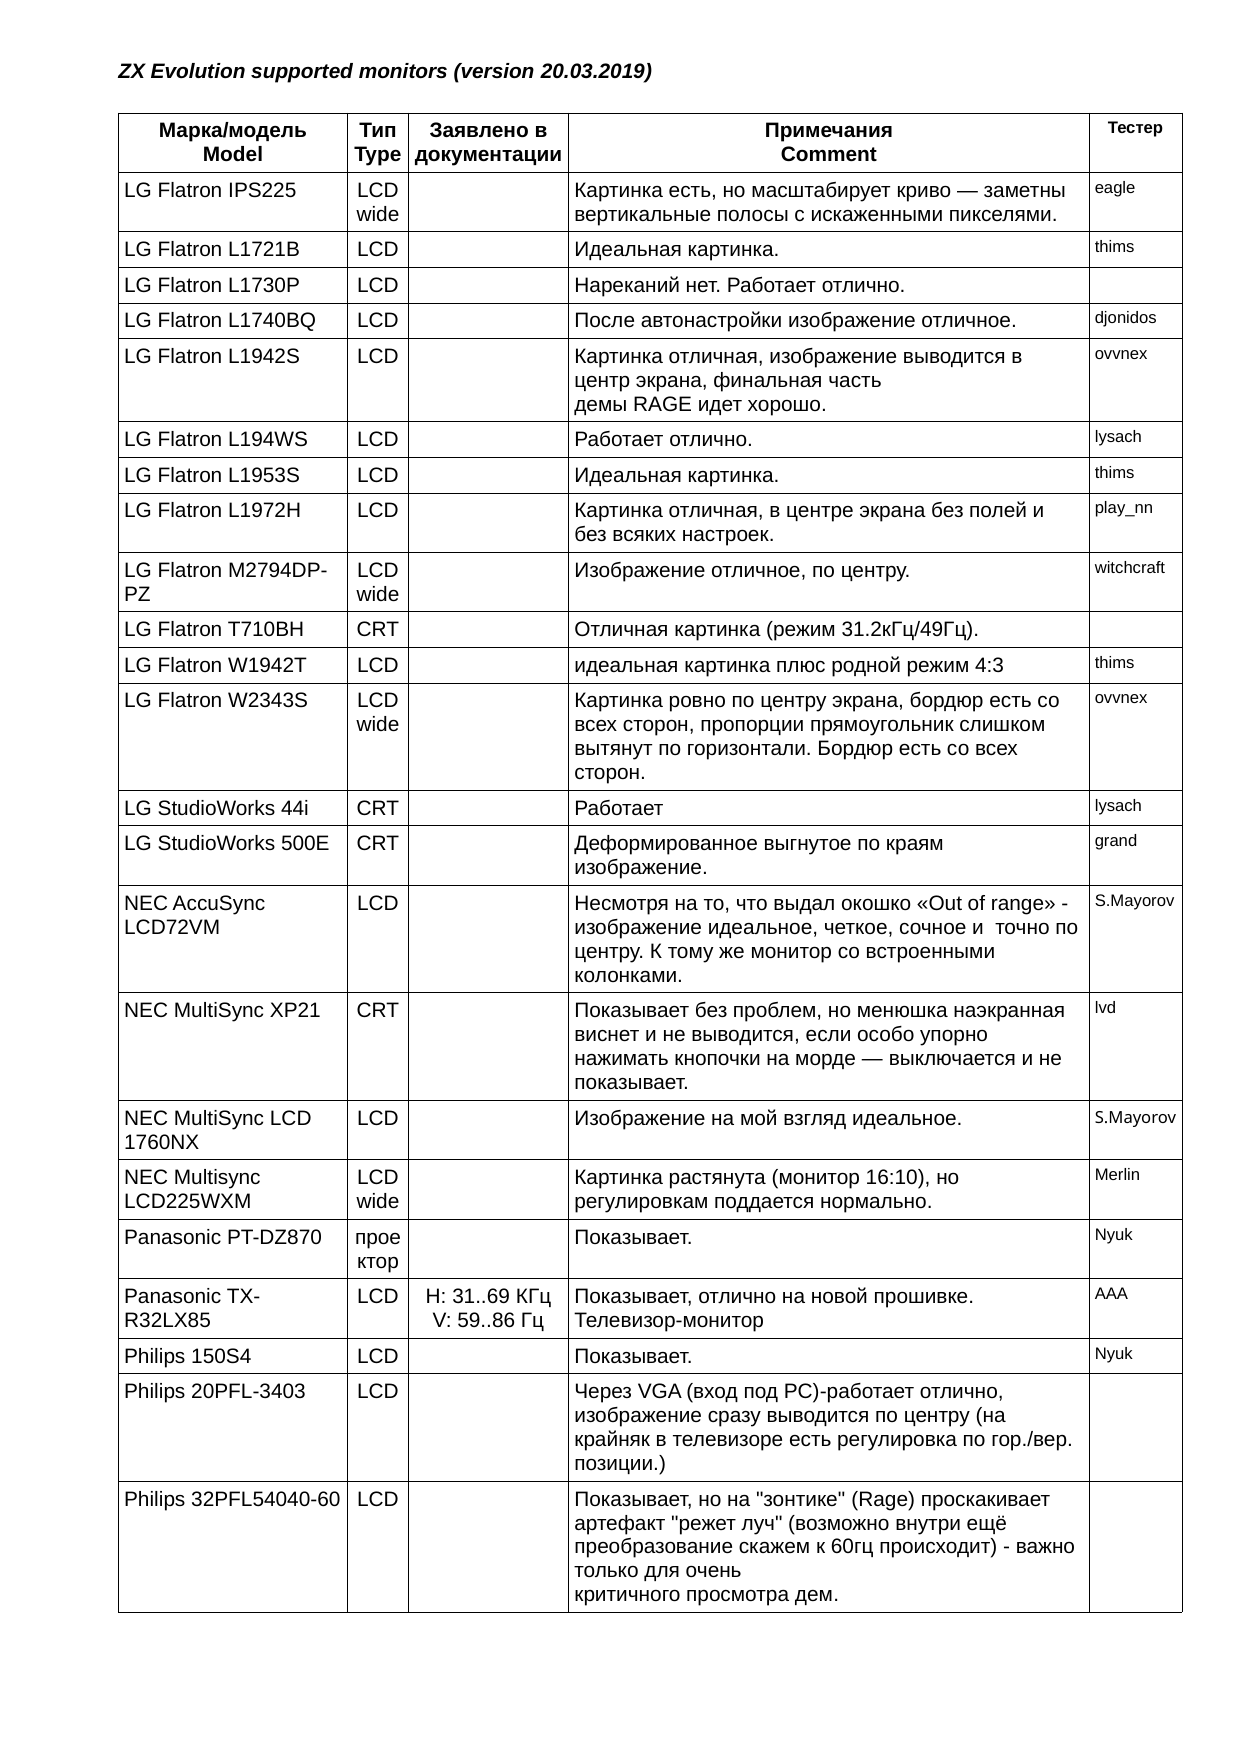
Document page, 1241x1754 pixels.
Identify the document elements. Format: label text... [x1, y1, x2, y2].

table_cell LCD [348, 1374, 408, 1481]
table_cell LG Flatron L1942S [119, 339, 347, 421]
table_cell [409, 791, 568, 825]
table_cell Merlin [1090, 1160, 1182, 1219]
table_header Тестер [1090, 114, 1182, 172]
table_cell LG Flatron W1942T [119, 648, 347, 682]
table_cell LG StudioWorks 44i [119, 791, 347, 825]
table_cell thims [1090, 232, 1182, 267]
table_cell djonidos [1090, 304, 1182, 338]
table_cell Показывает. [569, 1220, 1089, 1278]
table_cell NEC MultiSync LCD 1760NX [119, 1101, 347, 1159]
table_cell LG Flatron M2794DP-PZ [119, 553, 347, 611]
table_cell [409, 612, 568, 647]
table_cell LG Flatron W2343S [119, 684, 347, 790]
table_cell LCD [348, 458, 408, 492]
table_cell Картинка растянута (монитор 16:10), но регулировкам поддается нормально. [569, 1160, 1089, 1219]
table_cell [409, 494, 568, 552]
table_cell LCD [348, 1482, 408, 1612]
table_cell LG Flatron L1972H [119, 494, 347, 552]
table_cell Panasonic PT-DZ870 [119, 1220, 347, 1278]
table_cell [409, 422, 568, 457]
table_cell Nyuk [1090, 1339, 1182, 1373]
table_cell [1090, 1482, 1182, 1612]
table_cell LCD [348, 304, 408, 338]
table_cell play_nn [1090, 494, 1182, 552]
table_cell grand [1090, 826, 1182, 885]
table_cell [409, 826, 568, 885]
table_cell AAA [1090, 1279, 1182, 1338]
table_cell [409, 648, 568, 682]
table_cell thims [1090, 458, 1182, 492]
table_cell Показывает. [569, 1339, 1089, 1373]
table_cell Philips 32PFL54040-60 [119, 1482, 347, 1612]
table_cell Картинка ровно по центру экрана, бордюр есть со всех сторон, пропорции прямоугольник слишком вытянут по горизонтали. Бордюр есть со всех сторон. [569, 684, 1089, 790]
table_cell После автонастройки изображение отличное. [569, 304, 1089, 338]
table_cell LCD wide [348, 1160, 408, 1219]
table_cell [409, 458, 568, 492]
table_cell Картинка отличная, изображение выводится в центр экрана, финальная часть демы RAGE идет хорошо. [569, 339, 1089, 421]
table_cell [409, 553, 568, 611]
table_cell Philips 150S4 [119, 1339, 347, 1373]
table_cell LG Flatron L1721B [119, 232, 347, 267]
table_cell [1090, 612, 1182, 647]
table_cell H: 31..69 КГц V: 59..86 Гц [409, 1279, 568, 1338]
table_cell LCD [348, 1279, 408, 1338]
table_cell NEC Multisync LCD225WXM [119, 1160, 347, 1219]
table_cell LCD [348, 886, 408, 992]
table_cell идеальная картинка плюс родной режим 4:3 [569, 648, 1089, 682]
table_cell Деформированное выгнутое по краям изображение. [569, 826, 1089, 885]
table_cell ovvnex [1090, 684, 1182, 790]
table_cell [1090, 268, 1182, 302]
table_cell CRT [348, 826, 408, 885]
table_cell LCD [348, 494, 408, 552]
table_cell [409, 173, 568, 231]
table_cell [409, 1160, 568, 1219]
table_cell [409, 1482, 568, 1612]
table_cell Показывает без проблем, но менюшка наэкранная виснет и не выводится, если особо упорно нажимать кнопочки на морде — выключается и не показывает. [569, 993, 1089, 1100]
table_cell lysach [1090, 422, 1182, 457]
table_cell S.Mayorov [1090, 886, 1182, 992]
table_cell [409, 1220, 568, 1278]
table_cell witchcraft [1090, 553, 1182, 611]
table_cell Изображение на мой взгляд идеальное. [569, 1101, 1089, 1159]
table_cell [409, 268, 568, 302]
table_cell lvd [1090, 993, 1182, 1100]
table_cell LCD [348, 268, 408, 302]
table_cell [409, 1101, 568, 1159]
table_cell LCD [348, 422, 408, 457]
table_cell thims [1090, 648, 1182, 682]
table_cell Через VGA (вход под PC)-работает отлично, изображение сразу выводится по центру (на крайняк в телевизоре есть регулировка по гор./вер. позиции.) [569, 1374, 1089, 1481]
table_cell S.Mayorov [1090, 1101, 1182, 1159]
table_cell ovvnex [1090, 339, 1182, 421]
table_cell NEC AccuSync LCD72VM [119, 886, 347, 992]
table_cell LG Flatron T710BH [119, 612, 347, 647]
table_cell проектор [348, 1220, 408, 1278]
table_cell NEC MultiSync XP21 [119, 993, 347, 1100]
table_cell Показывает, но на "зонтике" (Rage) проскакивает артефакт "режет луч" (возможно внутри ещё преобразование скажем к 60гц происходит) - важно только для очень критичного просмотра дем. [569, 1482, 1089, 1612]
table_cell [409, 993, 568, 1100]
table_cell Несмотря на то, что выдал окошко «Out of range» - изображение идеальное, четкое, сочное и точно по центру. К тому же монитор со встроенными колонками. [569, 886, 1089, 992]
table_cell eagle [1090, 173, 1182, 231]
table_cell Panasonic TX-R32LX85 [119, 1279, 347, 1338]
table_header Заявлено в документации [409, 114, 568, 172]
table_cell LCD [348, 648, 408, 682]
table_cell LG Flatron L1740BQ [119, 304, 347, 338]
table_cell Изображение отличное, по центру. [569, 553, 1089, 611]
table_cell Работает отлично. [569, 422, 1089, 457]
table_cell LG Flatron L1953S [119, 458, 347, 492]
table_cell Показывает, отлично на новой прошивке. Телевизор-монитор [569, 1279, 1089, 1338]
table_cell LG StudioWorks 500E [119, 826, 347, 885]
table_cell LG Flatron L194WS [119, 422, 347, 457]
table_cell [409, 1374, 568, 1481]
table_cell [409, 1339, 568, 1373]
table_header Примечания Comment [569, 114, 1089, 172]
table_cell LCD wide [348, 173, 408, 231]
table_cell [409, 304, 568, 338]
table_cell LCD [348, 232, 408, 267]
table_cell CRT [348, 993, 408, 1100]
table_cell [409, 339, 568, 421]
table_cell Нареканий нет. Работает отлично. [569, 268, 1089, 302]
table_cell CRT [348, 612, 408, 647]
table_cell LCD wide [348, 553, 408, 611]
table_cell LG Flatron L1730P [119, 268, 347, 302]
table_cell Идеальная картинка. [569, 232, 1089, 267]
table_header Марка/модель Model [119, 114, 347, 172]
table_cell Работает [569, 791, 1089, 825]
table_cell [409, 684, 568, 790]
table_cell [409, 886, 568, 992]
table_cell [409, 232, 568, 267]
table_cell Отличная картинка (режим 31.2кГц/49Гц). [569, 612, 1089, 647]
table_cell LCD [348, 1339, 408, 1373]
table_cell LCD [348, 339, 408, 421]
table_cell [1090, 1374, 1182, 1481]
table_cell LG Flatron IPS225 [119, 173, 347, 231]
table_header Тип Type [348, 114, 408, 172]
table_cell LCD [348, 1101, 408, 1159]
table_cell CRT [348, 791, 408, 825]
table_cell LCD wide [348, 684, 408, 790]
table_cell Philips 20PFL-3403 [119, 1374, 347, 1481]
table_cell Nyuk [1090, 1220, 1182, 1278]
table_cell Картинка есть, но масштабирует криво — заметны вертикальные полосы с искаженными пикселями. [569, 173, 1089, 231]
table_cell Идеальная картинка. [569, 458, 1089, 492]
table_cell Картинка отличная, в центре экрана без полей и без всяких настроек. [569, 494, 1089, 552]
table_cell lysach [1090, 791, 1182, 825]
